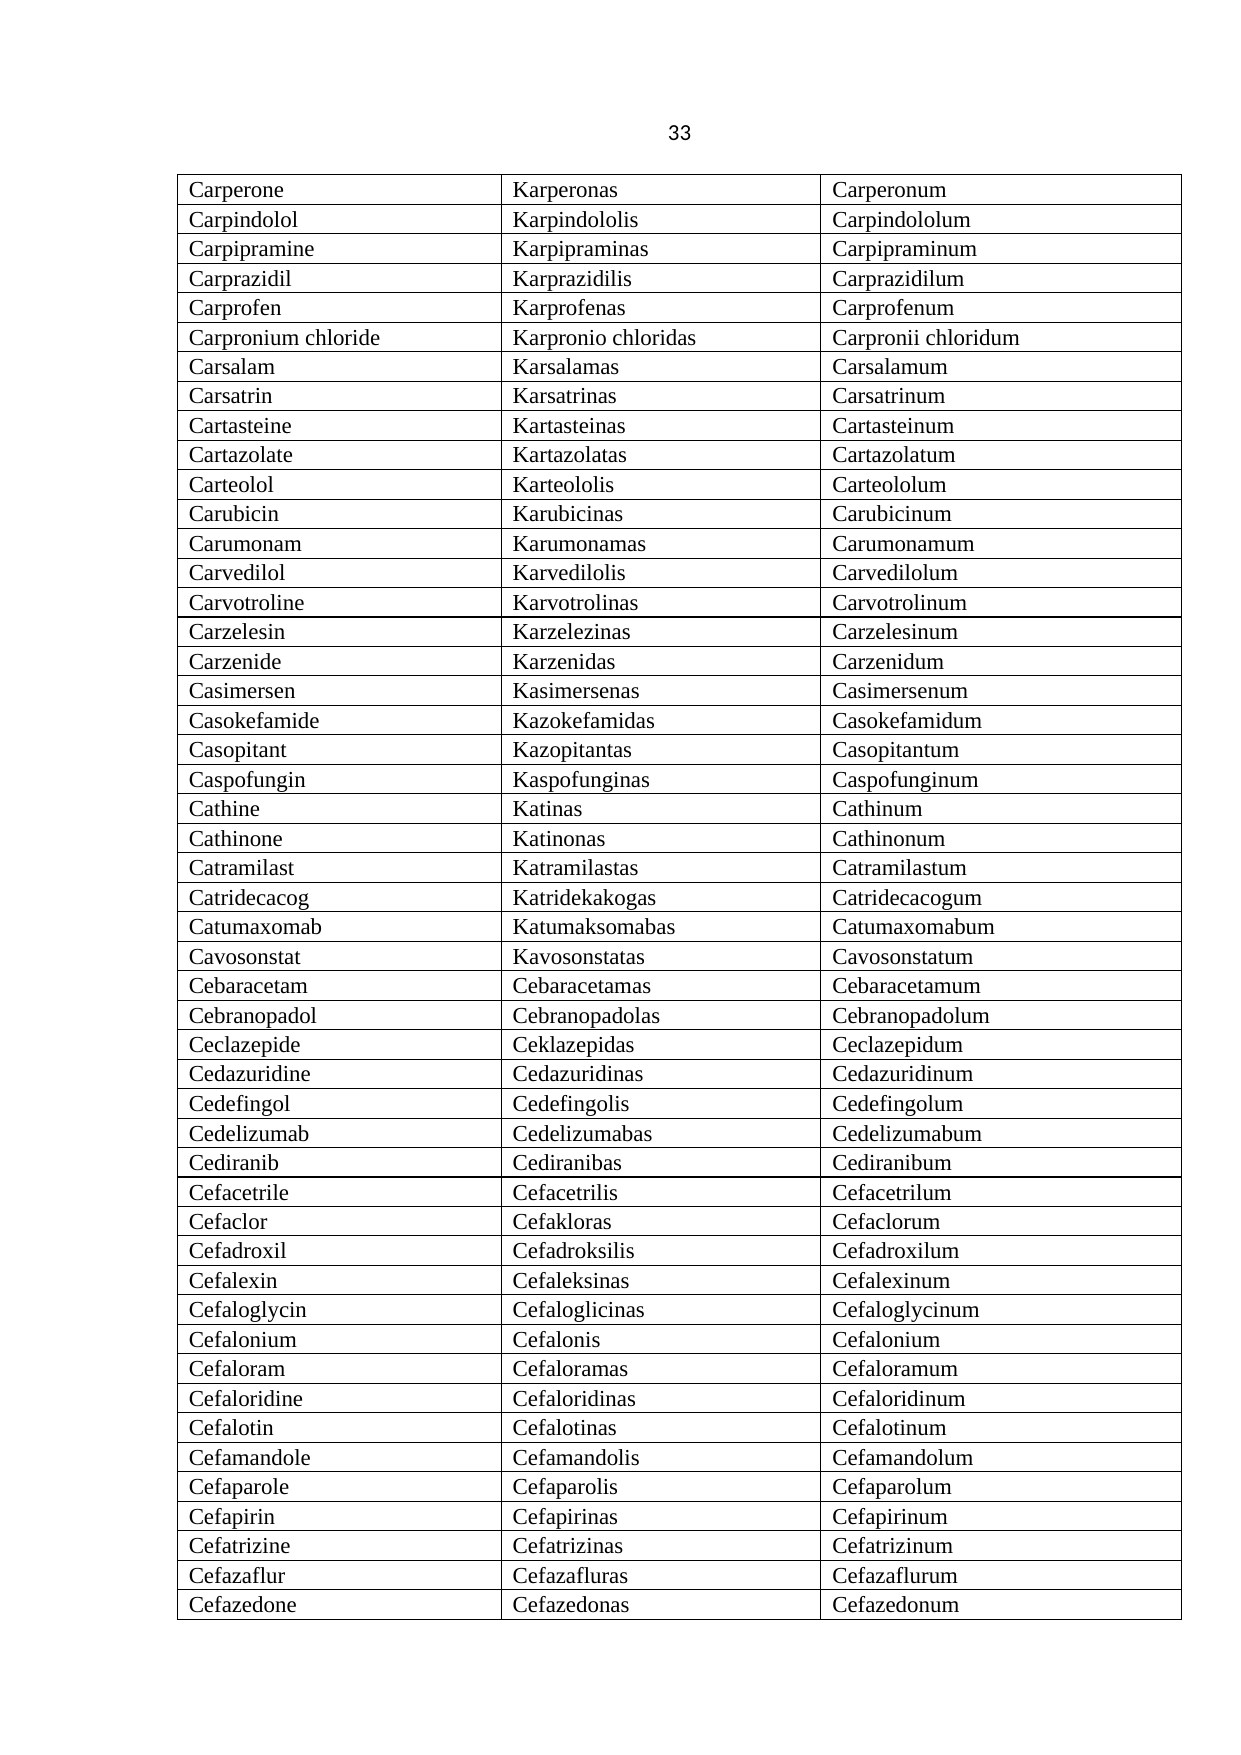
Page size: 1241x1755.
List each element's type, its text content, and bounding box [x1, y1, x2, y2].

table_cell Carvotroline [178, 588, 501, 616]
table_cell Katinonas [502, 824, 820, 852]
table_cell Casokefamide [178, 706, 501, 734]
table_cell Casopitantum [821, 735, 1181, 764]
table_cell Caspofunginum [821, 765, 1181, 793]
table_cell Carpipraminum [821, 234, 1181, 263]
table_cell Cefapirinum [821, 1502, 1181, 1530]
table_cell Cartasteine [178, 411, 501, 439]
table_cell Cefalexin [178, 1266, 501, 1294]
table_cell Karpindololis [502, 205, 820, 233]
table_cell Carubicinum [821, 500, 1181, 528]
table_cell Cavosonstat [178, 942, 501, 970]
table_cell Kazopitantas [502, 735, 820, 764]
table_cell Cefadroxil [178, 1236, 501, 1265]
table_cell Cefadroksilis [502, 1236, 820, 1265]
table_cell Carprofen [178, 293, 501, 322]
table_cell Cefaparolis [502, 1472, 820, 1501]
table_cell Cefatrizine [178, 1531, 501, 1560]
table_cell Cefazaflurum [821, 1561, 1181, 1589]
table_cell Cefalonis [502, 1325, 820, 1353]
table_cell Cefazedonas [502, 1590, 820, 1619]
table_cell Kartasteinas [502, 411, 820, 439]
table_cell Cedelizumabas [502, 1119, 820, 1147]
table_cell Carsatrinum [821, 382, 1181, 410]
table_cell Cefapirinas [502, 1502, 820, 1530]
table_cell Catumaxomabum [821, 912, 1181, 941]
table_cell Carperonum [821, 175, 1181, 204]
table_cell Kartazolatas [502, 441, 820, 469]
table_cell Ceklazepidas [502, 1030, 820, 1058]
table_cell Cefalotin [178, 1413, 501, 1442]
table_cell Cefaparole [178, 1472, 501, 1501]
table_cell Carpindolol [178, 205, 501, 233]
table_cell Cefaleksinas [502, 1266, 820, 1294]
table_cell Catridecacog [178, 883, 501, 911]
table_cell Karpipraminas [502, 234, 820, 263]
table_cell Carprazidilum [821, 264, 1181, 292]
table_cell Cefatrizinas [502, 1531, 820, 1560]
table_cell Kasimersenas [502, 676, 820, 705]
table_cell Karubicinas [502, 500, 820, 528]
table_cell Karprofenas [502, 293, 820, 322]
table_cell Cedefingolis [502, 1089, 820, 1117]
table_cell Carpipramine [178, 234, 501, 263]
table_cell Kaspofunginas [502, 765, 820, 793]
table_cell Karzelezinas [502, 618, 820, 646]
table_cell Carvedilolum [821, 559, 1181, 587]
table_cell Carsatrin [178, 382, 501, 410]
table_cell Cefaloglycinum [821, 1295, 1181, 1324]
table_cell Carteololum [821, 470, 1181, 498]
table_cell Karumonamas [502, 529, 820, 557]
table_cell Cebaracetam [178, 971, 501, 999]
table_cell Cedazuridinas [502, 1060, 820, 1088]
table_cell Cathine [178, 794, 501, 823]
table_cell Catramilast [178, 853, 501, 882]
table_cell Cefaloram [178, 1354, 501, 1383]
table_cell Carubicin [178, 500, 501, 528]
table_cell Cefadroxilum [821, 1236, 1181, 1265]
table_cell Carvedilol [178, 559, 501, 587]
table_cell Carsalamum [821, 352, 1181, 381]
table_cell Carzelesinum [821, 618, 1181, 646]
table_cell Cavosonstatum [821, 942, 1181, 970]
table_cell Casimersenum [821, 676, 1181, 705]
table_cell Carzelesin [178, 618, 501, 646]
table_cell Carpindololum [821, 205, 1181, 233]
table_cell Katumaksomabas [502, 912, 820, 941]
table_cell Carzenidum [821, 647, 1181, 675]
table_cell Cebranopadol [178, 1001, 501, 1029]
table_cell Cefacetrile [178, 1178, 501, 1206]
table_cell Cebaracetamum [821, 971, 1181, 999]
table_cell Karperonas [502, 175, 820, 204]
table_cell Carumonam [178, 529, 501, 557]
table_cell Catridecacogum [821, 883, 1181, 911]
table_cell Carperone [178, 175, 501, 204]
table_cell Cefaloridinas [502, 1384, 820, 1412]
table_cell Cefazafluras [502, 1561, 820, 1589]
table_cell Cathinonum [821, 824, 1181, 852]
table_cell Cefazedone [178, 1590, 501, 1619]
table_cell Carprazidil [178, 264, 501, 292]
table_cell Kavosonstatas [502, 942, 820, 970]
table_cell Casopitant [178, 735, 501, 764]
table_cell Cediranib [178, 1148, 501, 1176]
table_cell Carzenide [178, 647, 501, 675]
table_cell Cefaloglycin [178, 1295, 501, 1324]
table_cell Cedefingolum [821, 1089, 1181, 1117]
table_cell Cedazuridinum [821, 1060, 1181, 1088]
table_cell Katridekakogas [502, 883, 820, 911]
table_cell Cathinum [821, 794, 1181, 823]
table_cell Katinas [502, 794, 820, 823]
table_cell Ceclazepidum [821, 1030, 1181, 1058]
table_cell Kazokefamidas [502, 706, 820, 734]
table_cell Cefaloglicinas [502, 1295, 820, 1324]
table_cell Cefakloras [502, 1207, 820, 1235]
table_cell Carsalam [178, 352, 501, 381]
table_cell Karprazidilis [502, 264, 820, 292]
table_cell Cefaparolum [821, 1472, 1181, 1501]
table_cell Casokefamidum [821, 706, 1181, 734]
table_cell Cefacetrilis [502, 1178, 820, 1206]
table_cell Carteolol [178, 470, 501, 498]
table_cell Karzenidas [502, 647, 820, 675]
table_cell Cartazolate [178, 441, 501, 469]
table_cell Cedelizumabum [821, 1119, 1181, 1147]
table_cell Catramilastum [821, 853, 1181, 882]
table_cell Cedelizumab [178, 1119, 501, 1147]
table_cell Cefalonium [178, 1325, 501, 1353]
table_cell Cefalotinum [821, 1413, 1181, 1442]
table_cell Casimersen [178, 676, 501, 705]
table_cell Cediranibum [821, 1148, 1181, 1176]
table_cell Cefapirin [178, 1502, 501, 1530]
table_cell Cedefingol [178, 1089, 501, 1117]
table_cell Karsalamas [502, 352, 820, 381]
table_cell Cefaclor [178, 1207, 501, 1235]
table_cell Caspofungin [178, 765, 501, 793]
table_cell Cebaracetamas [502, 971, 820, 999]
table_cell Cefamandolum [821, 1443, 1181, 1471]
table_cell Karsatrinas [502, 382, 820, 410]
table_cell Cefaclorum [821, 1207, 1181, 1235]
table_cell Cedazuridine [178, 1060, 501, 1088]
table_cell Katramilastas [502, 853, 820, 882]
table_cell Karteololis [502, 470, 820, 498]
table_cell Cefazedonum [821, 1590, 1181, 1619]
table_cell Cefamandolis [502, 1443, 820, 1471]
table_cell Cefamandole [178, 1443, 501, 1471]
table_cell Cefaloridinum [821, 1384, 1181, 1412]
table_cell Cefalexinum [821, 1266, 1181, 1294]
table_cell Carumonamum [821, 529, 1181, 557]
table_cell Ceclazepide [178, 1030, 501, 1058]
table_cell Cebranopadolum [821, 1001, 1181, 1029]
table_cell Cediranibas [502, 1148, 820, 1176]
table_cell Cefaloramum [821, 1354, 1181, 1383]
table_cell Cartasteinum [821, 411, 1181, 439]
table_cell Carvotrolinum [821, 588, 1181, 616]
table_cell Cebranopadolas [502, 1001, 820, 1029]
table_cell Cefazaflur [178, 1561, 501, 1589]
table_cell Karpronio chloridas [502, 323, 820, 351]
table_cell Cefacetrilum [821, 1178, 1181, 1206]
table_cell Karvedilolis [502, 559, 820, 587]
table_cell Cefalotinas [502, 1413, 820, 1442]
table_cell Cathinone [178, 824, 501, 852]
table_cell Catumaxomab [178, 912, 501, 941]
table_cell Cefaloridine [178, 1384, 501, 1412]
table_cell Cefalonium [821, 1325, 1181, 1353]
table_cell Karvotrolinas [502, 588, 820, 616]
table_cell Cefatrizinum [821, 1531, 1181, 1560]
table_cell Carprofenum [821, 293, 1181, 322]
table_cell Carpronii chloridum [821, 323, 1181, 351]
table_cell Carpronium chloride [178, 323, 501, 351]
table_cell Cefaloramas [502, 1354, 820, 1383]
table_cell Cartazolatum [821, 441, 1181, 469]
